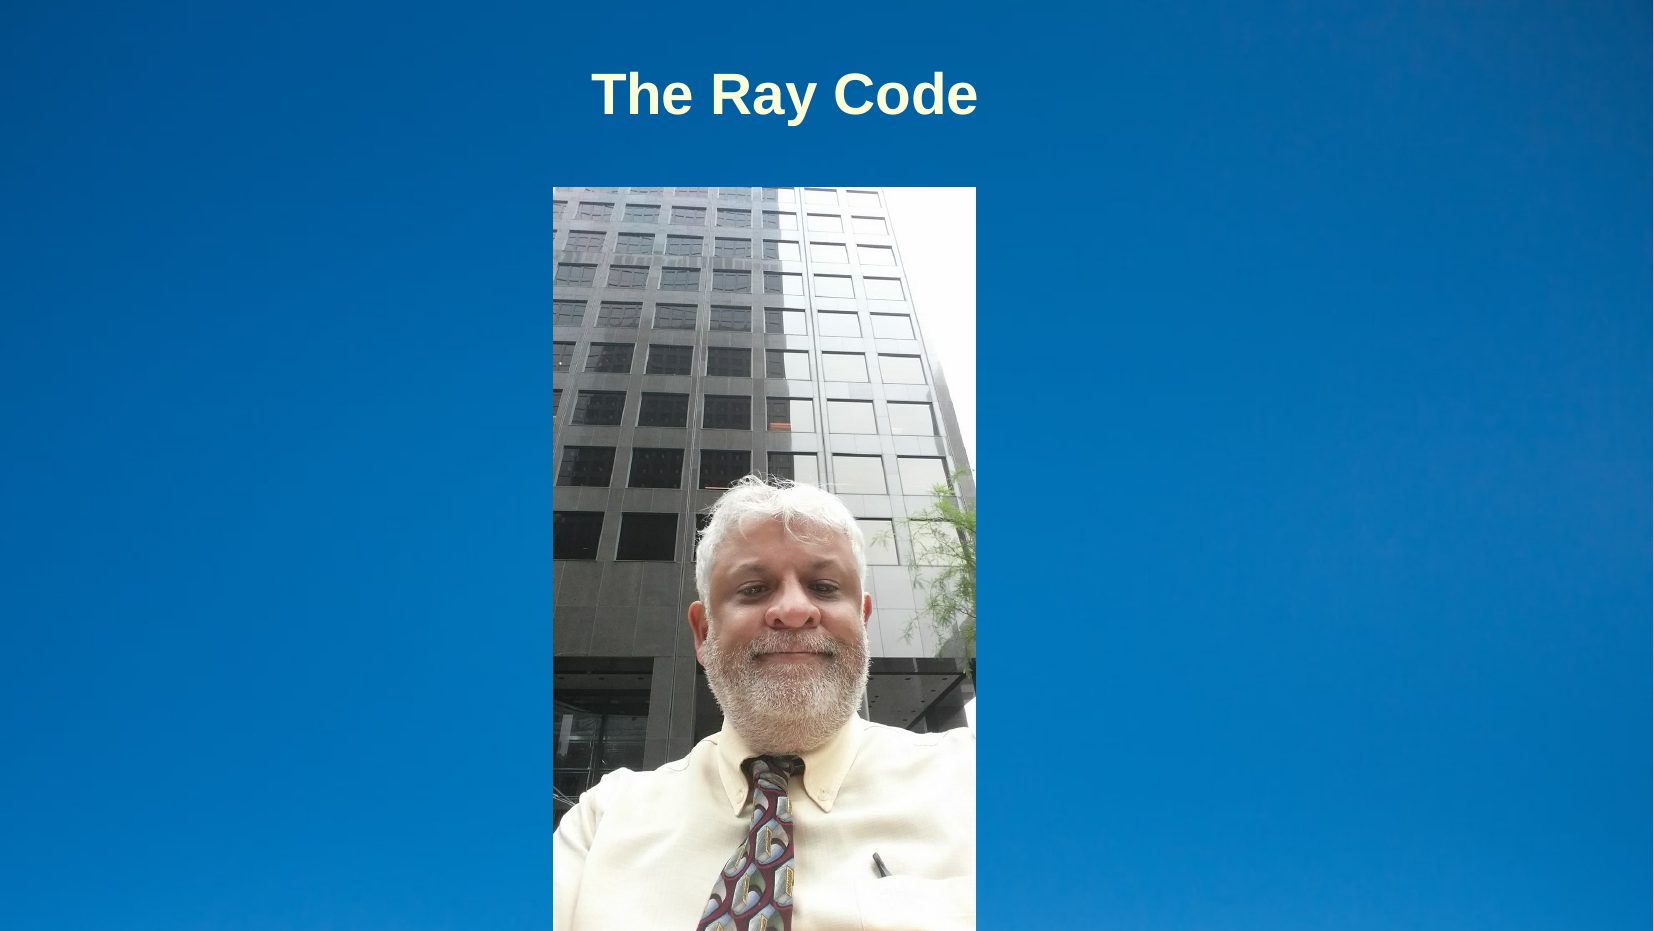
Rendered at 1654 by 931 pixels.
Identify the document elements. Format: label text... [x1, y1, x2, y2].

picture [0, 0, 1654, 931]
title The Ray Code [0, 1, 1571, 188]
